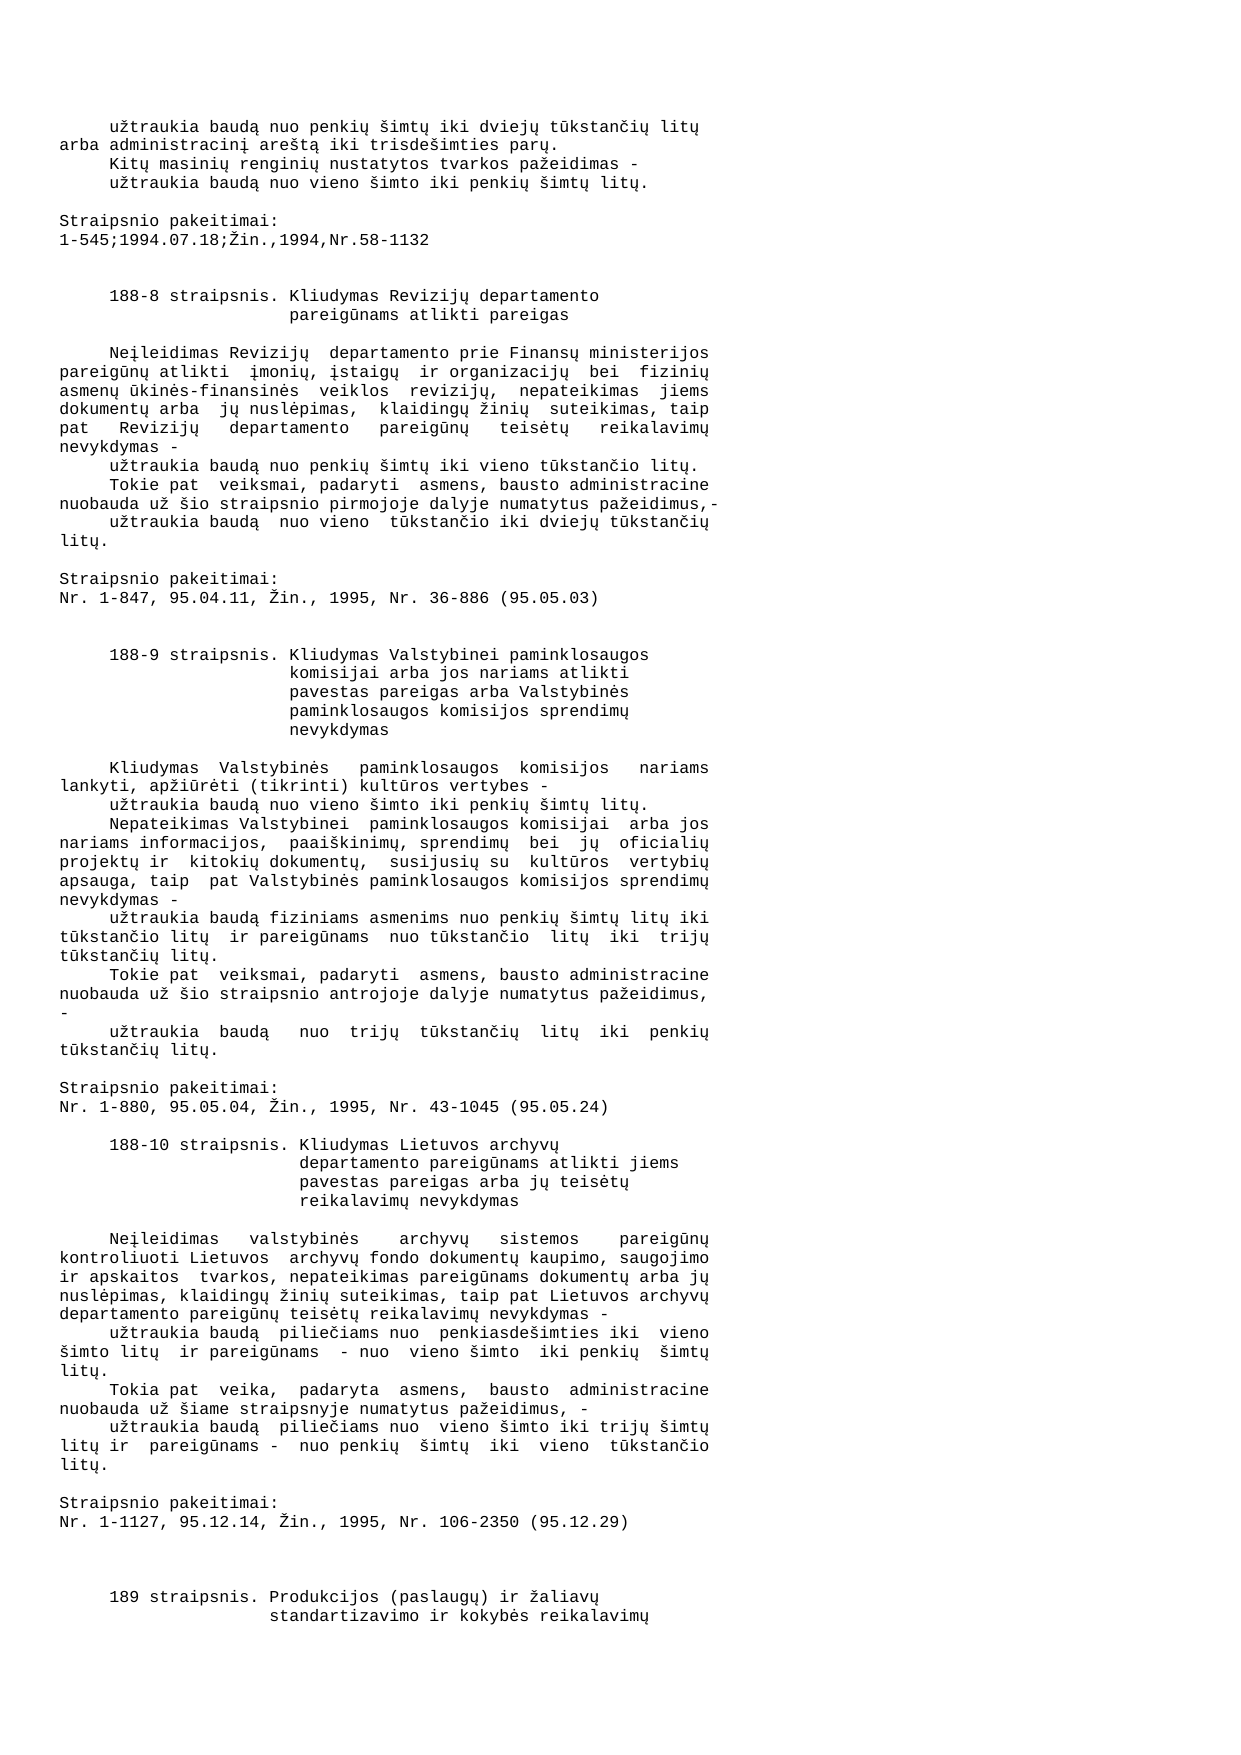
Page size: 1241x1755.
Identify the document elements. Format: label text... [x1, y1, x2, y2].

text litų. [59, 1362, 1122, 1381]
text ir apskaitos tvarkos, nepateikimas pareigūnams dokumentų arba jų [59, 1268, 1122, 1287]
text Nr. 1-1127, 95.12.14, Žin., 1995, Nr. 106-2350 (95.12.29) [59, 1513, 1122, 1532]
text 1-545;1994.07.18;Žin.,1994,Nr.58-1132 [59, 231, 1122, 250]
text užtraukia baudą nuo vieno šimto iki penkių šimtų litų. [59, 175, 1122, 193]
text užtraukia baudą nuo vieno šimto iki penkių šimtų litų. [59, 797, 1122, 816]
text apsauga, taip pat Valstybinės paminklosaugos komisijos sprendimų [59, 872, 1122, 891]
text paminklosaugos komisijos sprendimų [59, 703, 1122, 721]
text nevykdymas - [59, 891, 1122, 910]
text asmenų ūkinės-finansinės veiklos revizijų, nepateikimas jiems [59, 382, 1122, 401]
text departamento pareigūnams atlikti jiems [59, 1155, 1122, 1174]
text nevykdymas [59, 721, 1122, 740]
text tūkstančių litų. [59, 1042, 1122, 1061]
text litų. [59, 533, 1122, 552]
text Nepateikimas Valstybinei paminklosaugos komisijai arba jos [59, 816, 1122, 834]
text nuobauda už šio straipsnio pirmojoje dalyje numatytus pažeidimus,- [59, 495, 1122, 514]
text Straipsnio pakeitimai: [59, 1080, 1122, 1098]
text Neįleidimas valstybinės archyvų sistemos pareigūnų [59, 1231, 1122, 1249]
text Nr. 1-847, 95.04.11, Žin., 1995, Nr. 36-886 (95.05.03) [59, 589, 1122, 608]
text Tokie pat veiksmai, padaryti asmens, bausto administracine [59, 967, 1122, 985]
text nuobauda už šio straipsnio antrojoje dalyje numatytus pažeidimus, [59, 985, 1122, 1004]
text reikalavimų nevykdymas [59, 1193, 1122, 1212]
text nevykdymas - [59, 439, 1122, 457]
text Tokie pat veiksmai, padaryti asmens, bausto administracine [59, 476, 1122, 495]
text šimto litų ir pareigūnams - nuo vieno šimto iki penkių šimtų [59, 1344, 1122, 1362]
text litų ir pareigūnams - nuo penkių šimtų iki vieno tūkstančio [59, 1438, 1122, 1457]
text Tokia pat veika, padaryta asmens, bausto administracine [59, 1381, 1122, 1400]
text nuslėpimas, klaidingų žinių suteikimas, taip pat Lietuvos archyvų [59, 1287, 1122, 1306]
text Nr. 1-880, 95.05.04, Žin., 1995, Nr. 43-1045 (95.05.24) [59, 1098, 1122, 1117]
text užtraukia baudą nuo trijų tūkstančių litų iki penkių [59, 1023, 1122, 1042]
text kontroliuoti Lietuvos archyvų fondo dokumentų kaupimo, saugojimo [59, 1249, 1122, 1268]
text Straipsnio pakeitimai: [59, 1494, 1122, 1513]
text standartizavimo ir kokybės reikalavimų [59, 1608, 1122, 1626]
text 188-8 straipsnis. Kliudymas Revizijų departamento [59, 288, 1122, 307]
text užtraukia baudą piliečiams nuo penkiasdešimties iki vieno [59, 1325, 1122, 1344]
text užtraukia baudą nuo penkių šimtų iki dviejų tūkstančių litų [59, 118, 1122, 137]
text litų. [59, 1457, 1122, 1476]
text tūkstančių litų. [59, 948, 1122, 967]
text Kitų masinių renginių nustatytos tvarkos pažeidimas - [59, 156, 1122, 175]
text nariams informacijos, paaiškinimų, sprendimų bei jų oficialių [59, 834, 1122, 853]
text komisijai arba jos nariams atlikti [59, 665, 1122, 684]
text užtraukia baudą nuo vieno tūkstančio iki dviejų tūkstančių [59, 514, 1122, 533]
text 188-9 straipsnis. Kliudymas Valstybinei paminklosaugos [59, 646, 1122, 665]
text Kliudymas Valstybinės paminklosaugos komisijos nariams [59, 759, 1122, 778]
text departamento pareigūnų teisėtų reikalavimų nevykdymas - [59, 1306, 1122, 1325]
text Straipsnio pakeitimai: [59, 212, 1122, 231]
text tūkstančio litų ir pareigūnams nuo tūkstančio litų iki trijų [59, 929, 1122, 948]
text dokumentų arba jų nuslėpimas, klaidingų žinių suteikimas, taip [59, 401, 1122, 420]
text užtraukia baudą piliečiams nuo vieno šimto iki trijų šimtų [59, 1419, 1122, 1438]
text užtraukia baudą fiziniams asmenims nuo penkių šimtų litų iki [59, 910, 1122, 929]
text lankyti, apžiūrėti (tikrinti) kultūros vertybes - [59, 778, 1122, 797]
text Straipsnio pakeitimai: [59, 571, 1122, 589]
text arba administracinį areštą iki trisdešimties parų. [59, 137, 1122, 156]
text Neįleidimas Revizijų departamento prie Finansų ministerijos [59, 344, 1122, 363]
text projektų ir kitokių dokumentų, susijusių su kultūros vertybių [59, 853, 1122, 872]
text pareigūnų atlikti įmonių, įstaigų ir organizacijų bei fizinių [59, 363, 1122, 382]
text užtraukia baudą nuo penkių šimtų iki vieno tūkstančio litų. [59, 457, 1122, 476]
text - [59, 1004, 1122, 1023]
text 188-10 straipsnis. Kliudymas Lietuvos archyvų [59, 1136, 1122, 1155]
text pareigūnams atlikti pareigas [59, 307, 1122, 326]
text 189 straipsnis. Produkcijos (paslaugų) ir žaliavų [59, 1589, 1122, 1608]
text nuobauda už šiame straipsnyje numatytus pažeidimus, - [59, 1400, 1122, 1419]
text pavestas pareigas arba Valstybinės [59, 684, 1122, 703]
text pavestas pareigas arba jų teisėtų [59, 1174, 1122, 1193]
text pat Revizijų departamento pareigūnų teisėtų reikalavimų [59, 420, 1122, 439]
